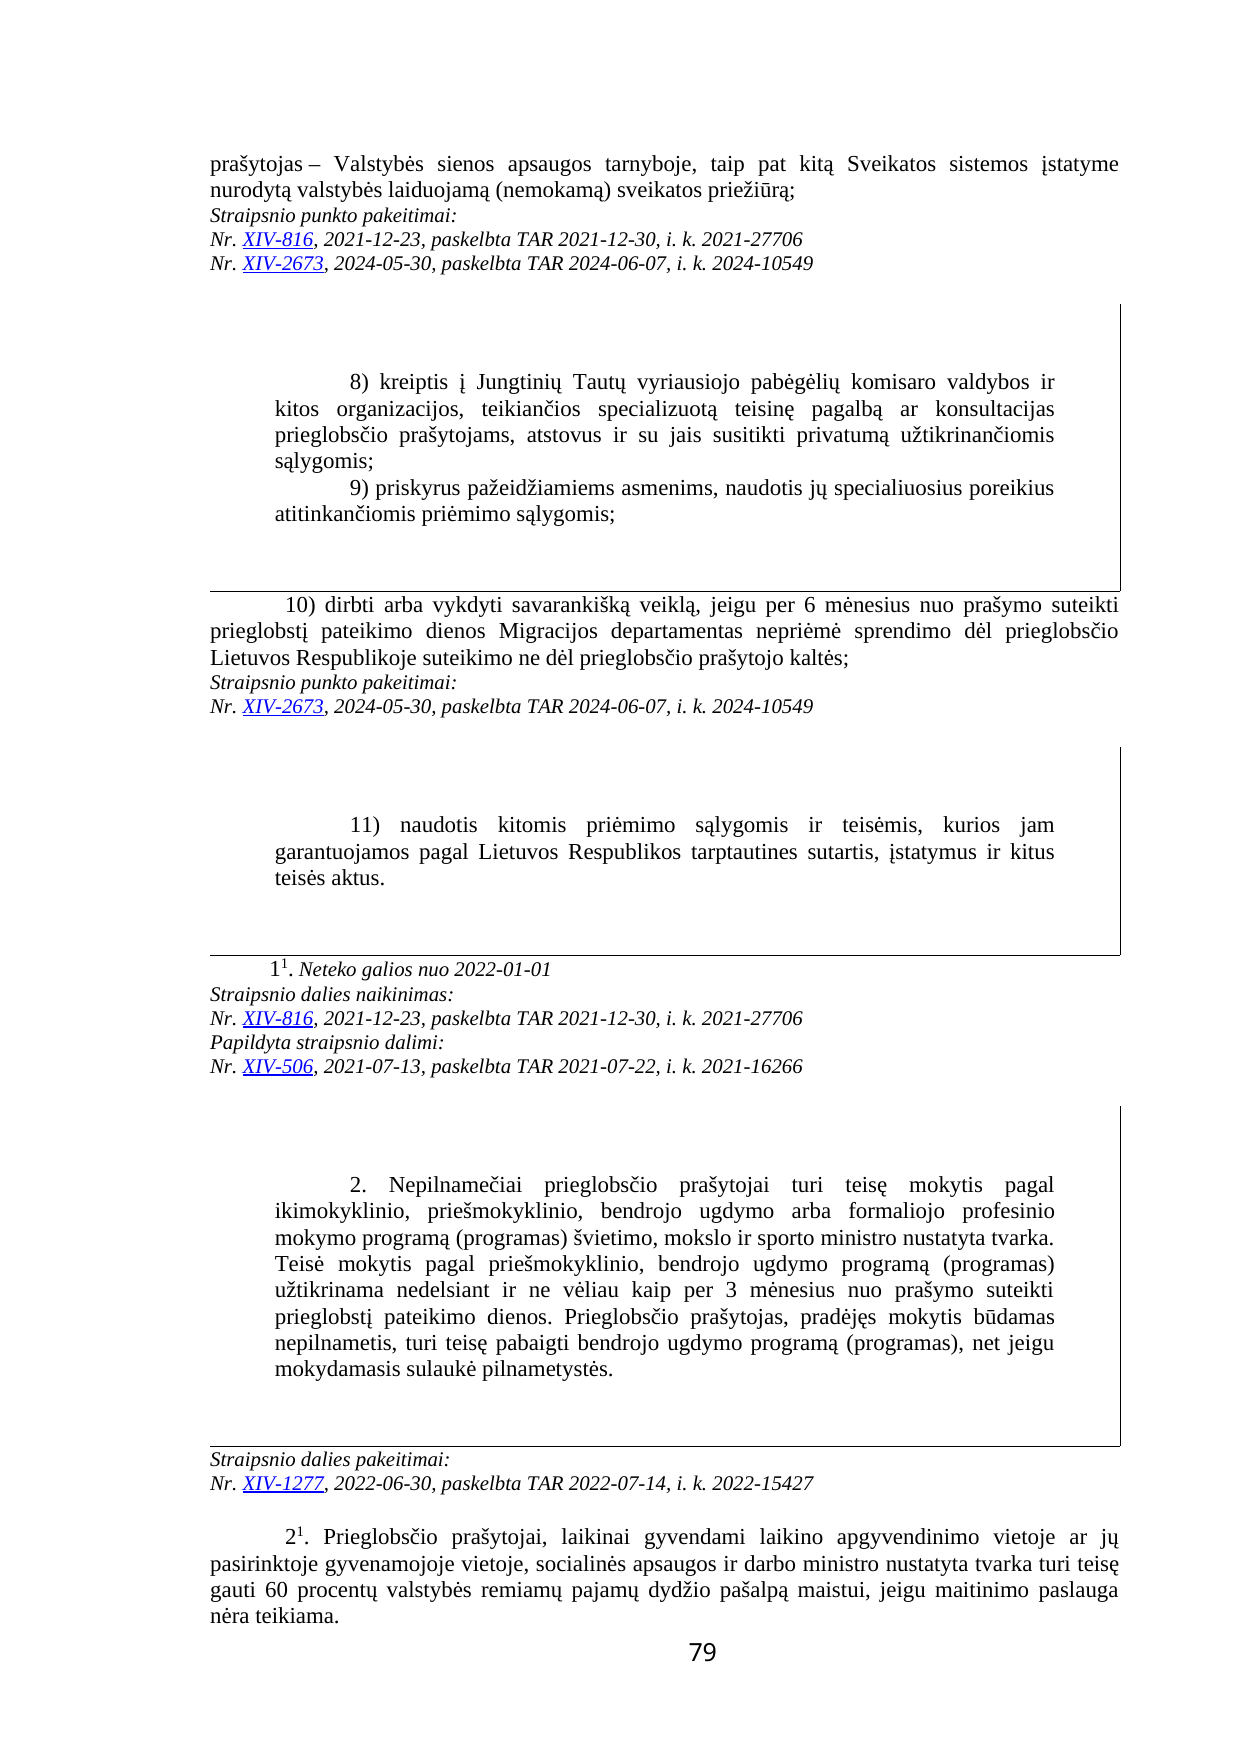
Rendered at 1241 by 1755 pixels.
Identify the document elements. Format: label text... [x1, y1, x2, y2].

text 10) dirbti arba vykdyti savarankišką veiklą, jeigu per 6 mėnesius nuo prašymo suteikti prieglobstį pateikimo dienos Migracijos departamentas nepriėmė sprendimo dėl prieglobsčio Lietuvos Respublikoje suteikimo ne dėl prieglobsčio prašytojo kaltės; [210, 591, 1120, 670]
text Straipsnio dalies naikinimas: [210, 981, 1120, 1006]
text 8) kreiptis į Jungtinių Tautų vyriausiojo pabėgėlių komisaro valdybos ir kitos organizacijos, teikiančios specializuotą teisinę pagalbą ar konsultacijas prieglobsčio prašytojams, atstovus ir su jais susitikti privatumą užtikrinančiomis sąlygomis; [210, 304, 1120, 474]
text Straipsnio punkto pakeitimai: [210, 203, 1120, 227]
text Nr. XIV-1277, 2022-06-30, paskelbta TAR 2022-07-14, i. k. 2022-15427 [210, 1471, 1120, 1494]
text 21. Prieglobsčio prašytojai, laikinai gyvendami laikino apgyvendinimo vietoje ar jų pasirinktoje gyvenamojoje vietoje, socialinės apsaugos ir darbo ministro nustatyta tvarka turi teisę gauti 60 procentų valstybės remiamų pajamų dydžio pašalpą maistui, jeigu maitinimo paslauga nėra teikiama. [210, 1523, 1120, 1629]
text Nr. XIV-2673, 2024-05-30, paskelbta TAR 2024-06-07, i. k. 2024-10549 [210, 694, 1120, 718]
text Nr. XIV-816, 2021-12-23, paskelbta TAR 2021-12-30, i. k. 2021-27706 [210, 227, 1120, 251]
text prašytojas – Valstybės sienos apsaugos tarnyboje, taip pat kitą Sveikatos sistemos įstatyme nurodytą valstybės laiduojamą (nemokamą) sveikatos priežiūrą; [210, 150, 1120, 203]
text Straipsnio dalies pakeitimai: [210, 1446, 1120, 1471]
text 11. Neteko galios nuo 2022-01-01 [210, 955, 1120, 981]
text Nr. XIV-506, 2021-07-13, paskelbta TAR 2021-07-22, i. k. 2021-16266 [210, 1054, 1120, 1078]
text Nr. XIV-2673, 2024-05-30, paskelbta TAR 2024-06-07, i. k. 2024-10549 [210, 251, 1120, 275]
text Papildyta straipsnio dalimi: [210, 1029, 1120, 1054]
text 9) priskyrus pažeidžiamiems asmenims, naudotis jų specialiuosius poreikius atitinkančiomis priėmimo sąlygomis; [210, 474, 1120, 591]
text Straipsnio punkto pakeitimai: [210, 670, 1120, 694]
text 11) naudotis kitomis priėmimo sąlygomis ir teisėmis, kurios jam garantuojamos pagal Lietuvos Respublikos tarptautines sutartis, įstatymus ir kitus teisės aktus. [210, 747, 1120, 955]
text 2. Nepilnamečiai prieglobsčio prašytojai turi teisę mokytis pagal ikimokyklinio, priešmokyklinio, bendrojo ugdymo arba formaliojo profesinio mokymo programą (programas) švietimo, mokslo ir sporto ministro nustatyta tvarka. Teisė mokytis pagal priešmokyklinio, bendrojo ugdymo programą (programas) užtikrinama nedelsiant ir ne vėliau kaip per 3 mėnesius nuo prašymo suteikti prieglobstį pateikimo dienos. Prieglobsčio prašytojas, pradėjęs mokytis būdamas nepilnametis, turi teisę pabaigti bendrojo ugdymo programą (programas), net jeigu mokydamasis sulaukė pilnametystės. [210, 1106, 1120, 1446]
text Nr. XIV-816, 2021-12-23, paskelbta TAR 2021-12-30, i. k. 2021-27706 [210, 1006, 1120, 1029]
